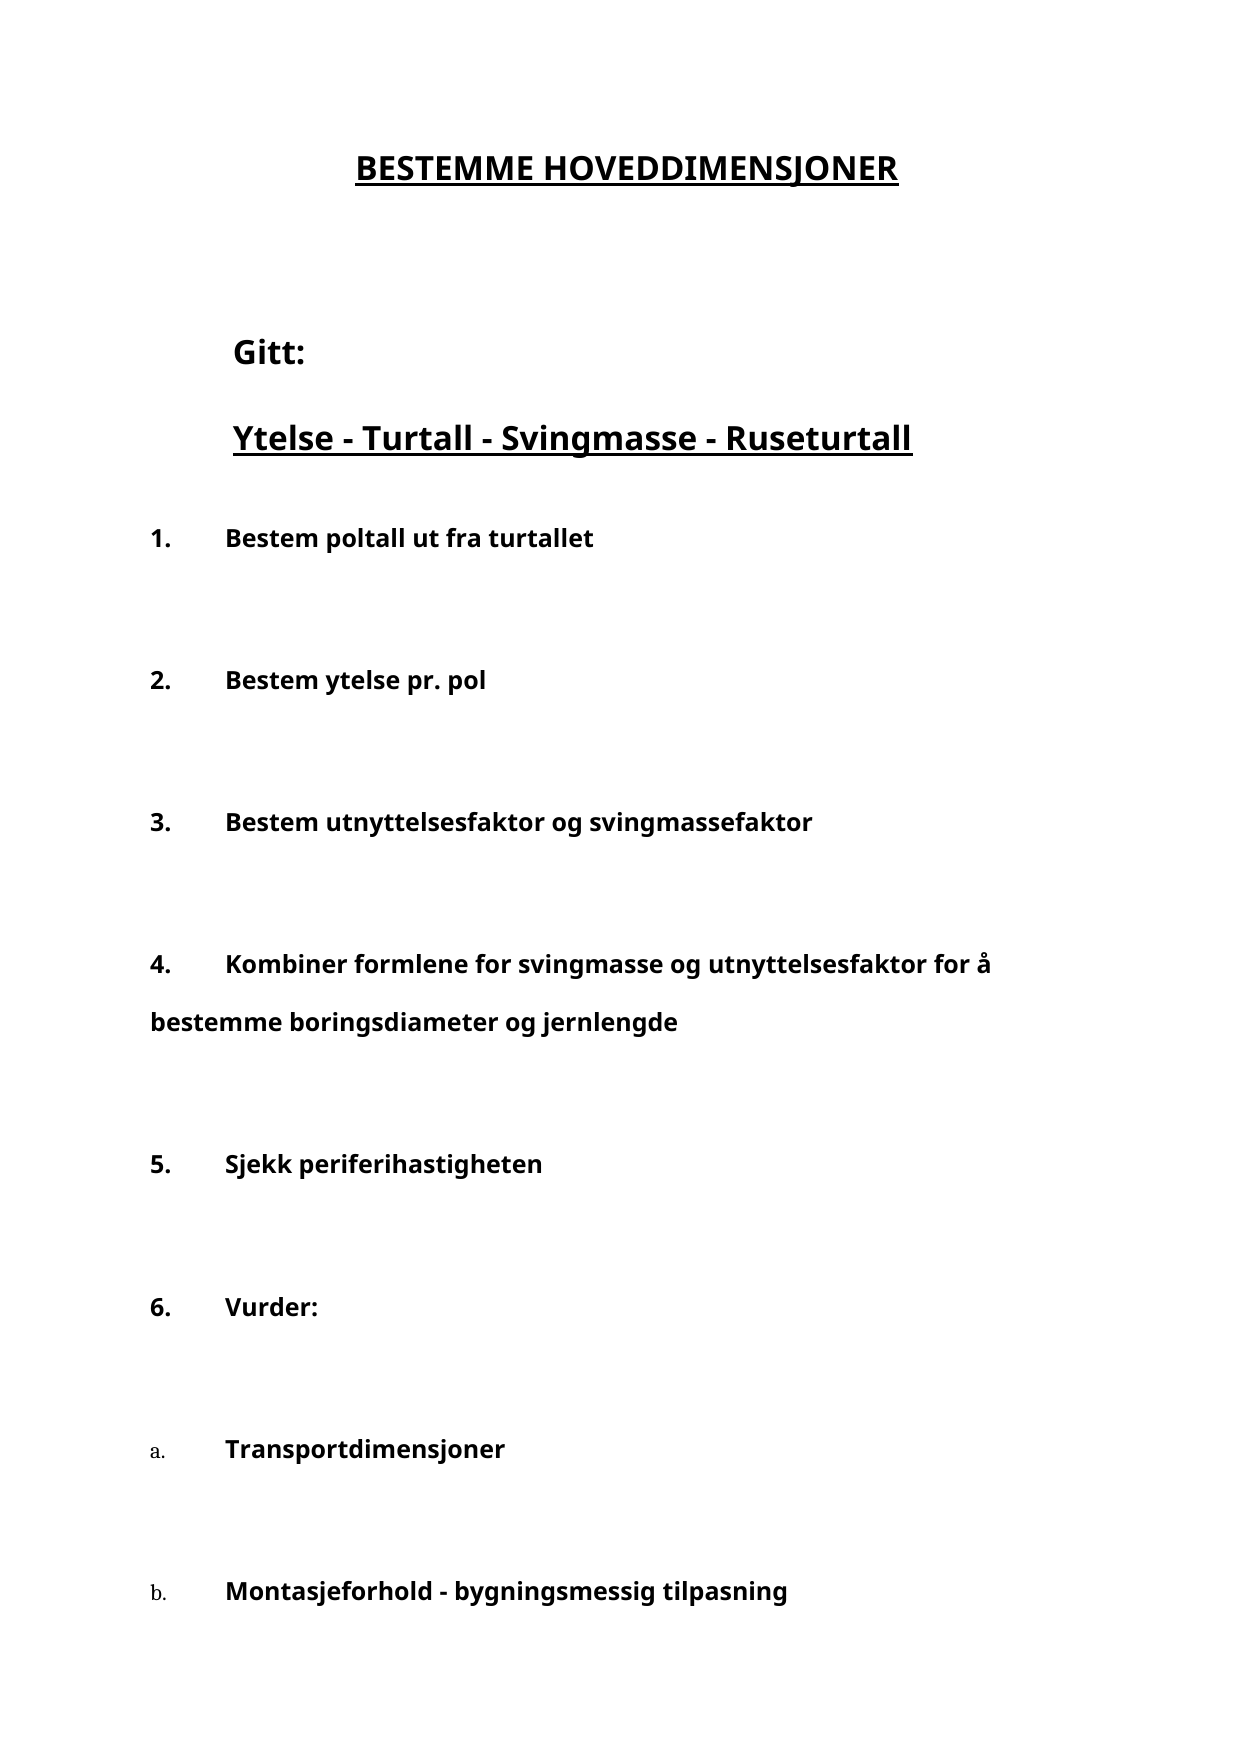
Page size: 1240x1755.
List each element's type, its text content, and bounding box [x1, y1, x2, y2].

list Bestem utnyttelsesfaktor og svingmassefaktor [150, 805, 1011, 839]
list Montasjeforhold - bygningsmessig tilpasning [150, 1574, 1011, 1608]
list Transportdimensjoner [150, 1431, 1011, 1466]
list Sjekk periferihastigheten [150, 1147, 1011, 1181]
list Vurder: [150, 1289, 1011, 1323]
text Ytelse - Turtall - Svingmasse - Ruseturtall [233, 415, 1116, 461]
list Bestem poltall ut fra turtallet [150, 521, 1011, 554]
list Bestem ytelse pr. pol [150, 663, 1011, 697]
list Kombiner formlene for svingmasse og utnyttelsesfaktor for å bestemme boringsdiameter og jernlengde [150, 947, 1011, 1039]
text BESTEMME HOVEDDIMENSJONER [355, 145, 1116, 191]
text Gitt: [233, 329, 1116, 374]
